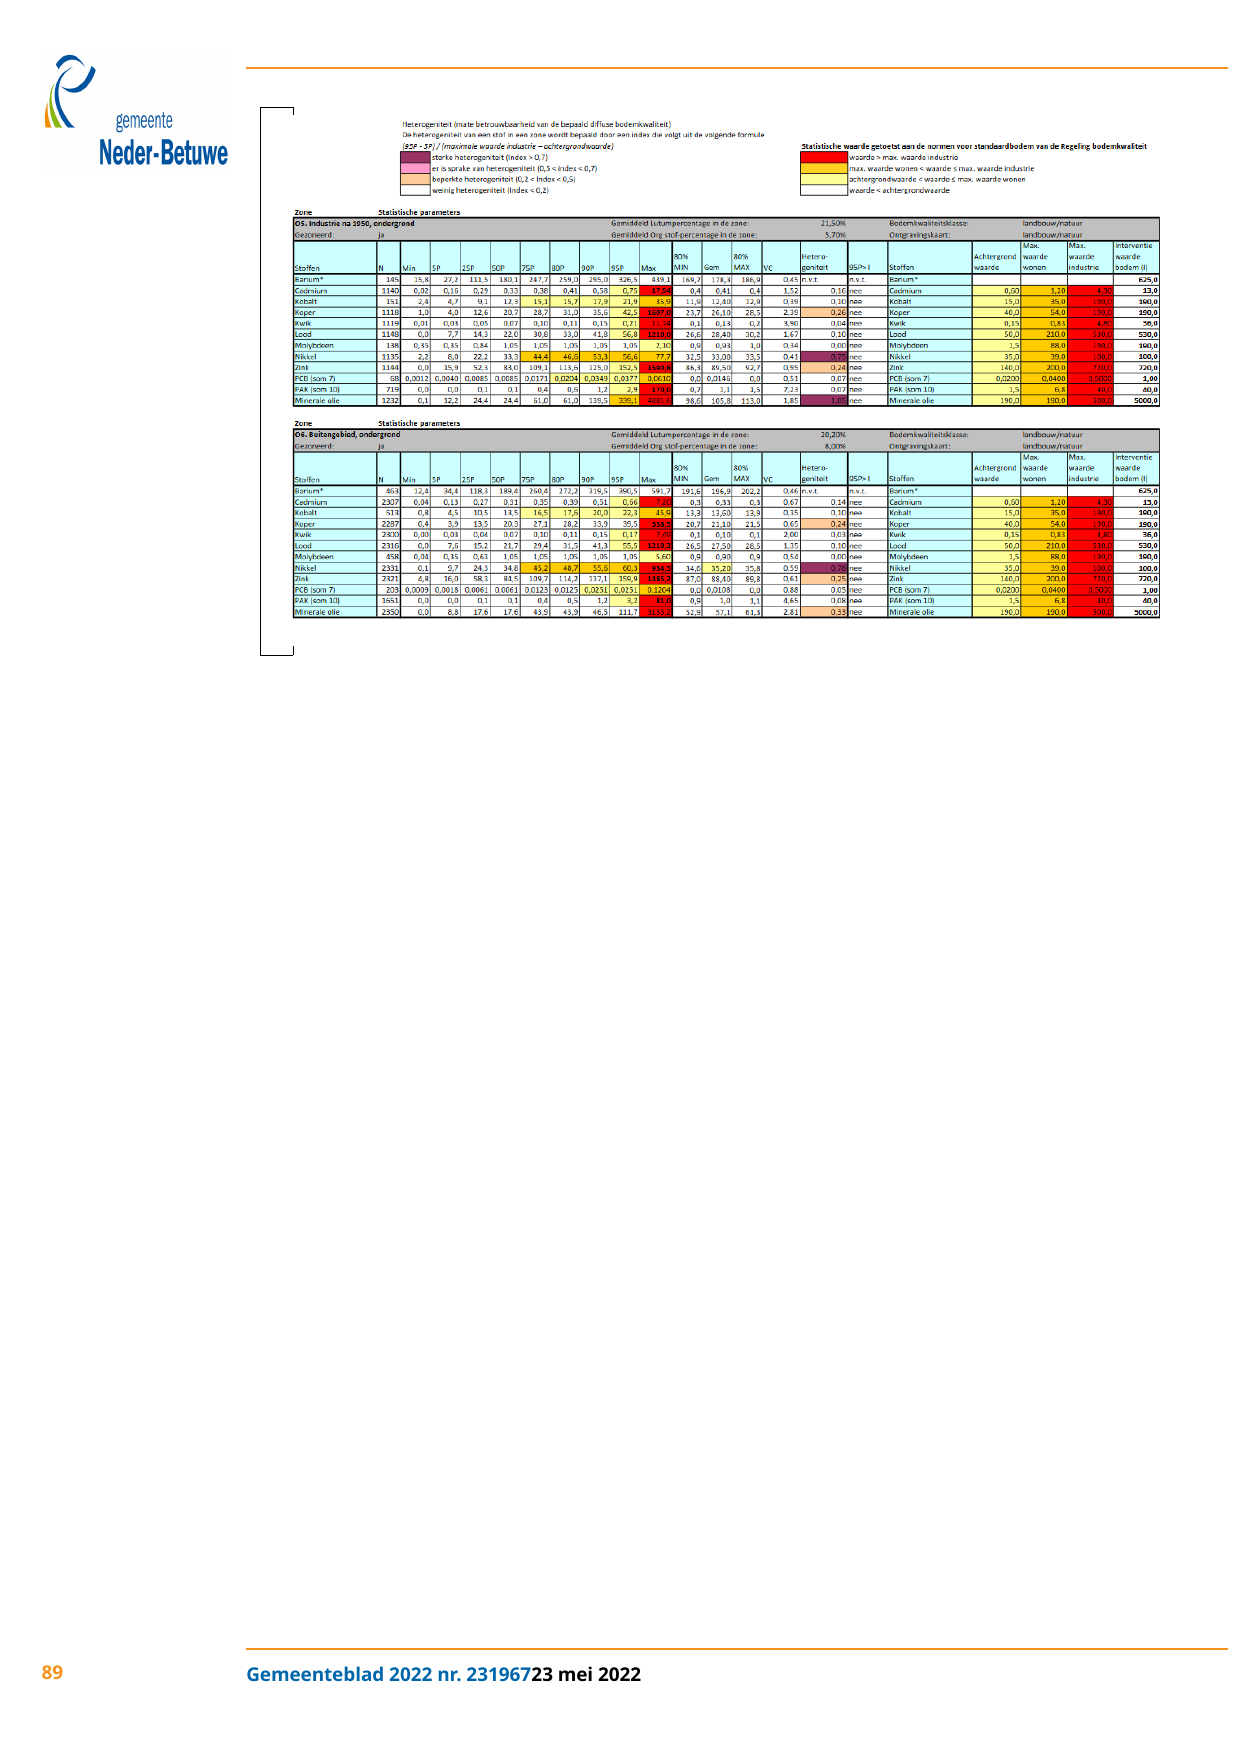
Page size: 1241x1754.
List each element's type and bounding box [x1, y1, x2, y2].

picture [268, 115, 1173, 646]
picture [41, 47, 231, 172]
